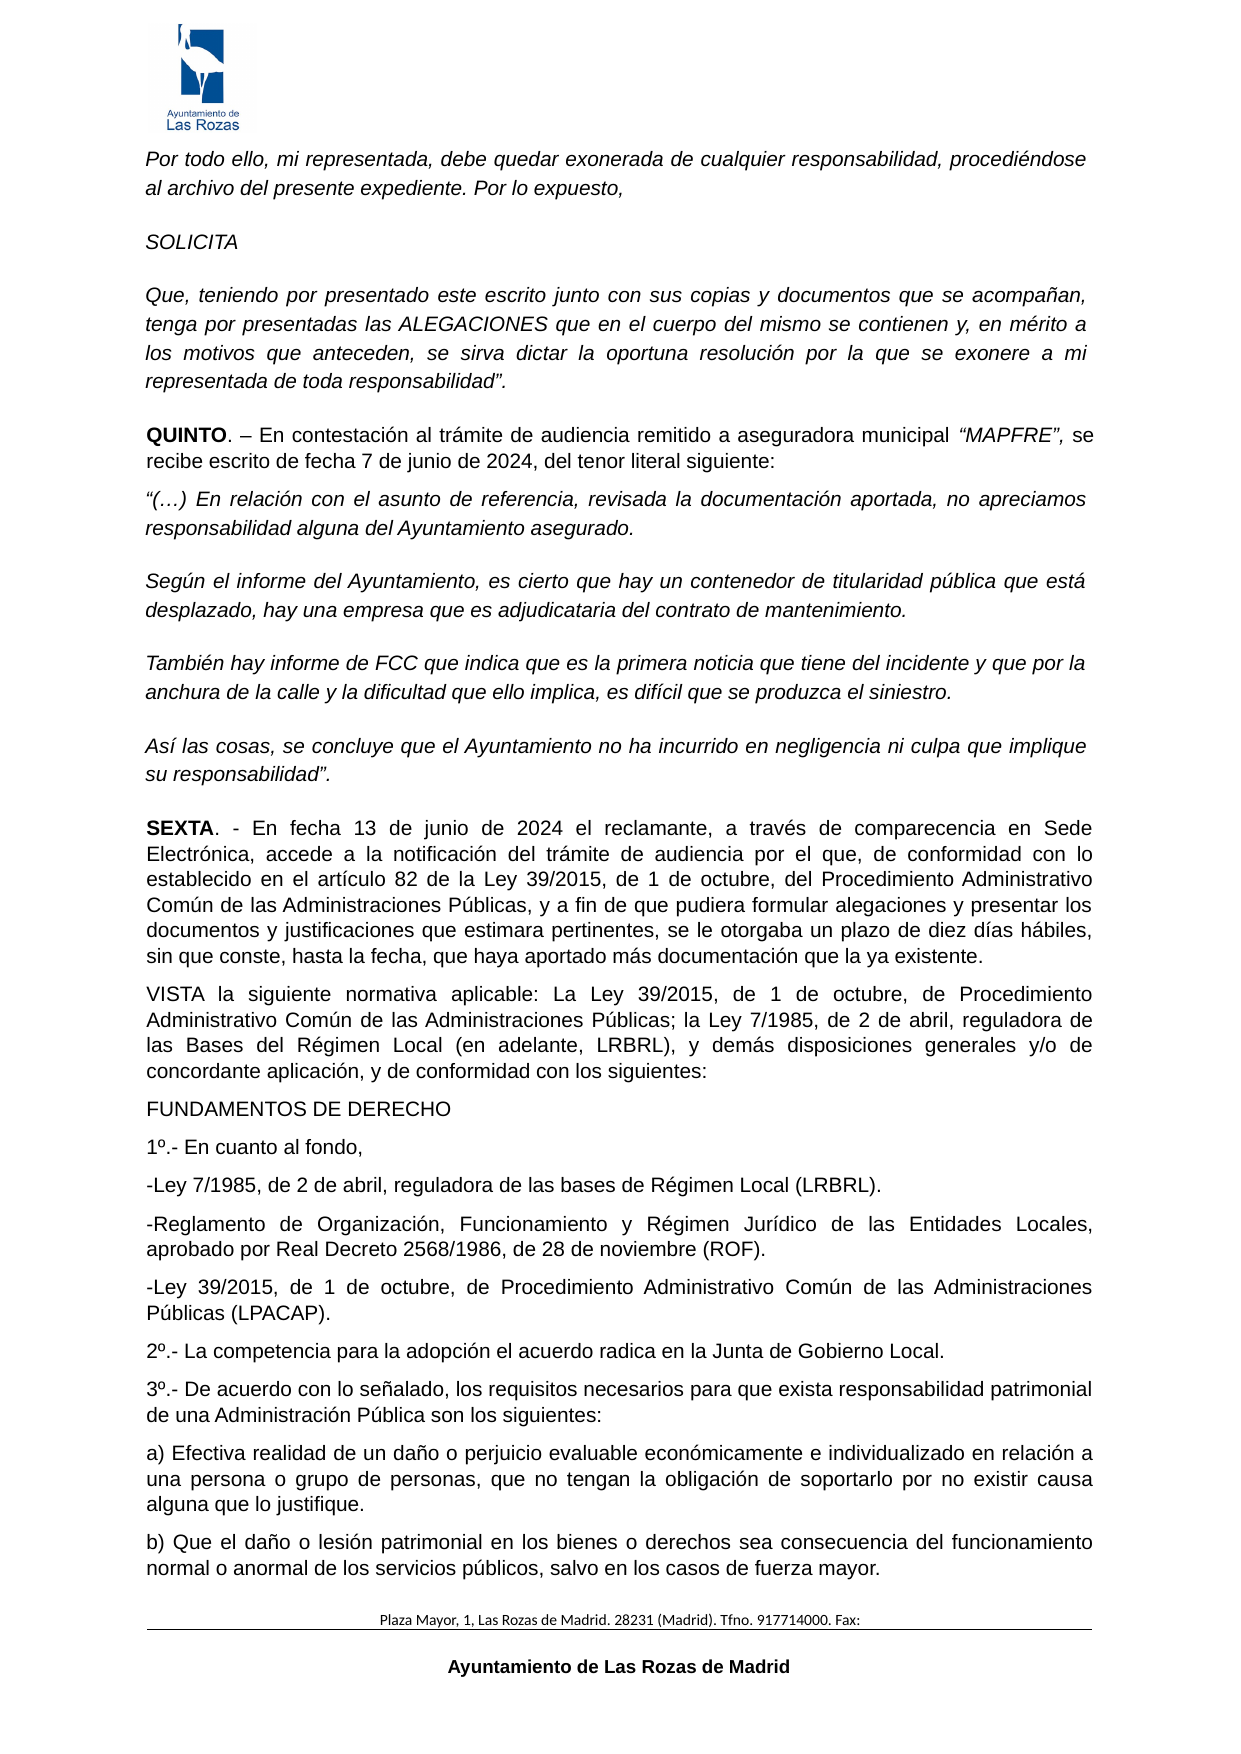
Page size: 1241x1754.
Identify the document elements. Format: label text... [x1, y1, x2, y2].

text b) Que el daño o lesión patrimonial en los bienes o derechos sea consecuencia del funcionamiento normal o anormal de los servicios públicos, salvo en los casos de fuerza mayor. [146, 1530, 1094, 1580]
text También hay informe de FCC que indica que es la primera noticia que tiene del incidente y que por la anchura de la calle y la dificultad que ello implica, es difícil que se produzca el siniestro. [145, 651, 1090, 704]
text Que, teniendo por presentado este escrito junto con sus copias y documentos que se acompañan, tenga por presentadas las ALEGACIONES que en el cuerpo del mismo se contienen y, en mérito a los motivos que anteceden, se sirva dictar la oportuna resolución por la que se exonere a mi representada de toda responsabilidad”. [145, 283, 1090, 393]
text 3º.- De acuerdo con lo señalado, los requisitos necesarios para que exista responsabilidad patrimonial de una Administración Pública son los siguientes: [146, 1377, 1094, 1427]
text “(…) En relación con el asunto de referencia, revisada la documentación aportada, no apreciamos responsabilidad alguna del Ayuntamiento asegurado. [145, 487, 1090, 539]
text 1º.- En cuanto al fondo, [146, 1135, 1094, 1159]
text a) Efectiva realidad de un daño o perjuicio evaluable económicamente e individualizado en relación a una persona o grupo de personas, que no tengan la obligación de soportarlo por no existir causa alguna que lo justifique. [146, 1441, 1094, 1516]
text SEXTA. - En fecha 13 de junio de 2024 el reclamante, a través de comparecencia en Sede Electrónica, accede a la notificación del trámite de audiencia por el que, de conformidad con lo establecido en el artículo 82 de la Ley 39/2015, de 1 de octubre, del Procedimiento Administrativo Común de las Administraciones Públicas, y a fin de que pudiera formular alegaciones y presentar los documentos y justificaciones que estimara pertinentes, se le otorgaba un plazo de diez días hábiles, sin que conste, hasta la fecha, que haya aportado más documentación que la ya existente. [146, 816, 1094, 968]
text -Ley 7/1985, de 2 de abril, reguladora de las bases de Régimen Local (LRBRL). [146, 1173, 1094, 1197]
text QUINTO. – En contestación al trámite de audiencia remitido a aseguradora municipal “MAPFRE”, se recibe escrito de fecha 7 de junio de 2024, del tenor literal siguiente: [146, 423, 1094, 472]
text VISTA la siguiente normativa aplicable: La Ley 39/2015, de 1 de octubre, de Procedimiento Administrativo Común de las Administraciones Públicas; la Ley 7/1985, de 2 de abril, reguladora de las Bases del Régimen Local (en adelante, LRBRL), y demás disposiciones generales y/o de concordante aplicación, y de conformidad con los siguientes: [146, 982, 1094, 1083]
text -Reglamento de Organización, Funcionamiento y Régimen Jurídico de las Entidades Locales, aprobado por Real Decreto 2568/1986, de 28 de noviembre (ROF). [146, 1211, 1094, 1261]
text FUNDAMENTOS DE DERECHO [146, 1097, 1094, 1121]
text Así las cosas, se concluye que el Ayuntamiento no ha incurrido en negligencia ni culpa que implique su responsabilidad”. [145, 733, 1090, 786]
text Según el informe del Ayuntamiento, es cierto que hay un contenedor de titularidad pública que está desplazado, hay una empresa que es adjudicataria del contrato de mantenimiento. [145, 569, 1090, 622]
text Por todo ello, mi representada, debe quedar exonerada de cualquier responsabilidad, procediéndose al archivo del presente expediente. Por lo expuesto, [145, 147, 1090, 200]
text SOLICITA [145, 229, 1090, 253]
text 2º.- La competencia para la adopción el acuerdo radica en la Junta de Gobierno Local. [146, 1339, 1094, 1363]
text -Ley 39/2015, de 1 de octubre, de Procedimiento Administrativo Común de las Administraciones Públicas (LPACAP). [146, 1275, 1094, 1325]
